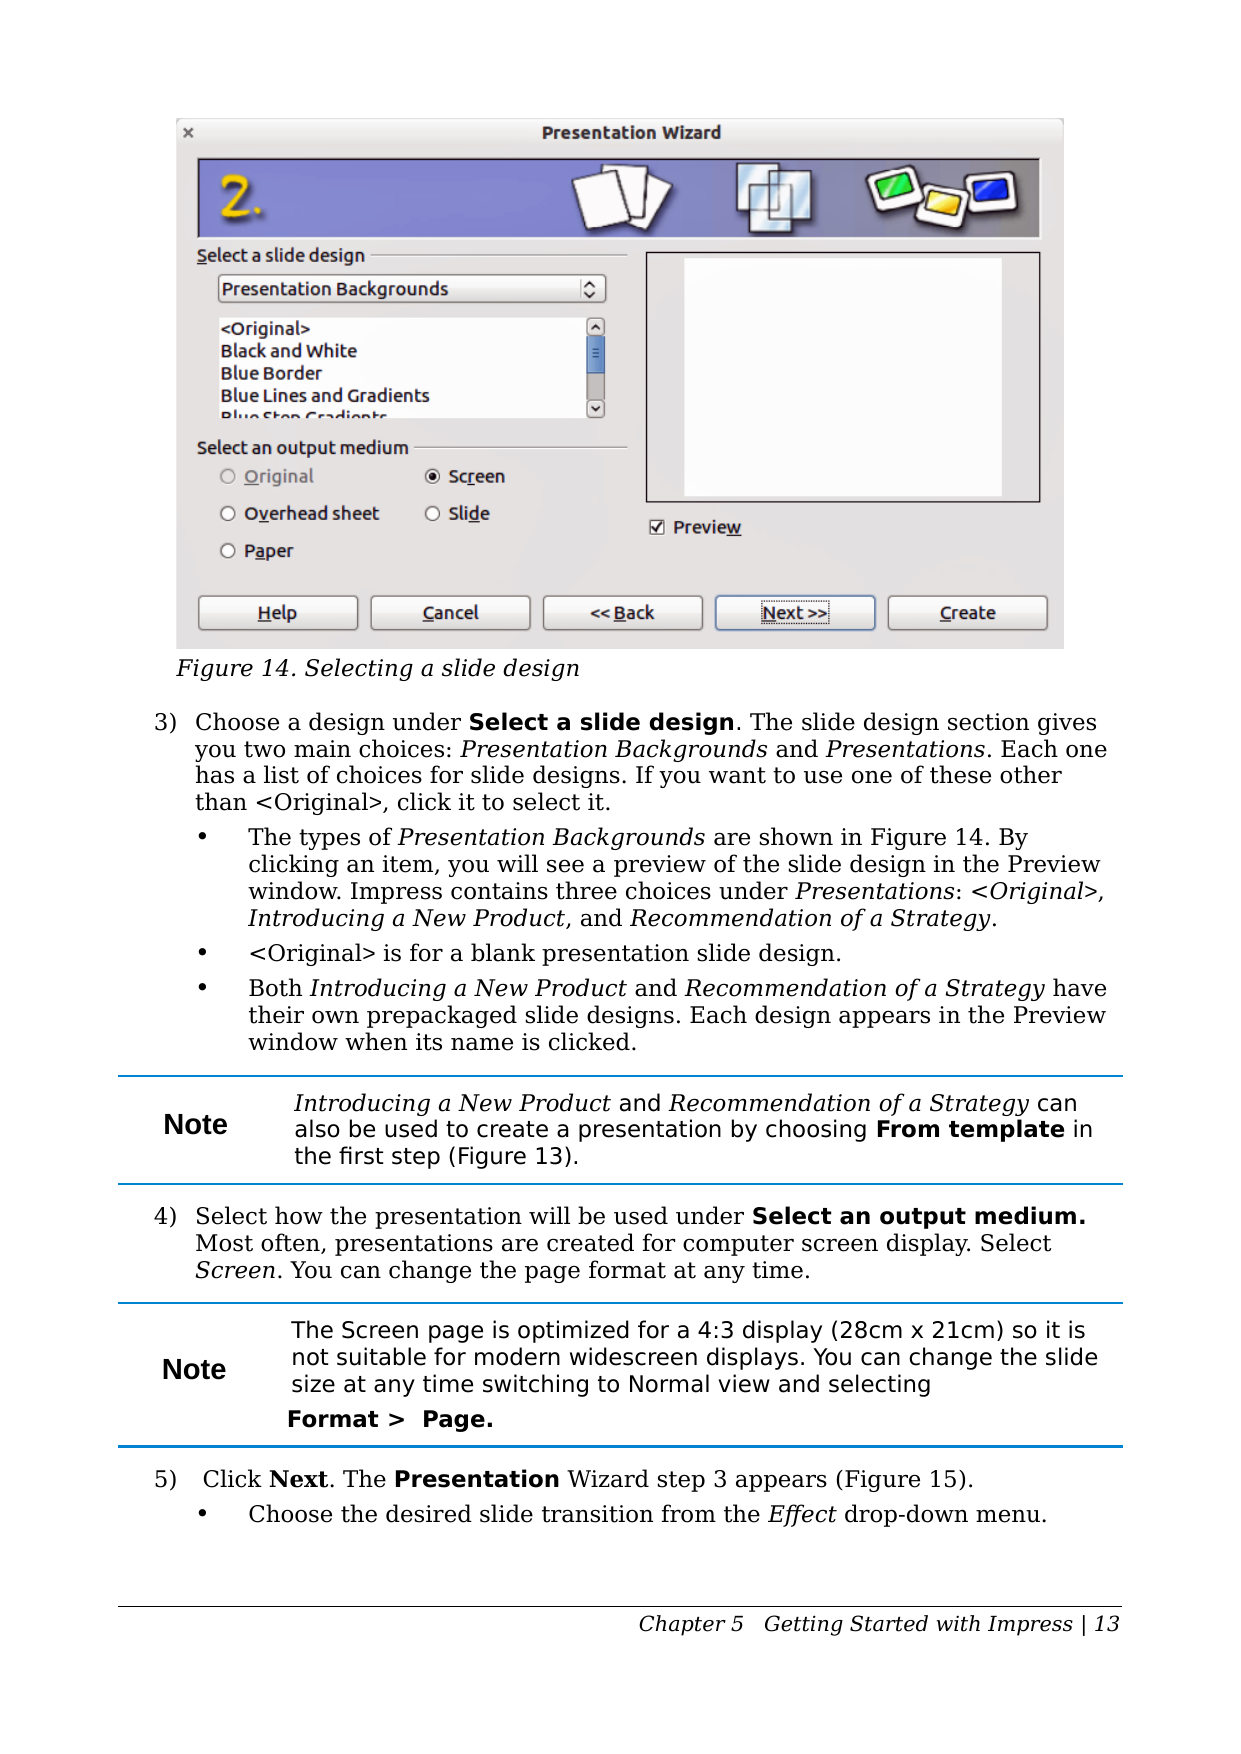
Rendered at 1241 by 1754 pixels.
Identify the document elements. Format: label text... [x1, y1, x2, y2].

text Figure 14. Selecting a slide design [176, 655, 1064, 682]
table_header Note [118, 1304, 270, 1445]
list Choose the desired slide transition from the Effect drop-down menu. [195, 1499, 1122, 1529]
list Choose a design under Select a slide design. The slide design section gives you two main choices: Presentation Backgrounds and Presentations. Each one has a list of choices for slide designs. If you want to use one of these other than <Original>, click it to select it. [177, 709, 1122, 816]
table_header The Screen page is optimized for a 4:3 display (28cm x 21cm) so it is not suitable for modern widescreen displays. You can change the slide size at any time switching to Normal view and selecting Format > Page. [270, 1304, 1123, 1445]
list Click Next. The Presentation Wizard step 3 appears (Figure 15). [177, 1466, 1122, 1493]
table_header Note [118, 1077, 273, 1183]
list Both Introducing a New Product and Recommendation of a Strategy have their own prepackaged slide designs. Each design appears in the Preview window when its name is clicked. [195, 973, 1122, 1056]
list <Original> is for a blank presentation slide design. [195, 938, 1122, 967]
picture [176, 118, 1064, 649]
list Select how the presentation will be used under Select an output medium. Most often, presentations are created for computer screen display. Select Screen. You can change the page format at any time. [177, 1203, 1122, 1283]
list The types of Presentation Backgrounds are shown in Figure 14. By clicking an item, you will see a preview of the slide design in the Preview window. Impress contains three choices under Presentations: <Original>, Introducing a New Product, and Recommendation of a Strategy. [195, 822, 1122, 932]
table_header Introducing a New Product and Recommendation of a Strategy can also be used to create a presentation by choosing From template in the first step (Figure 13). [273, 1077, 1123, 1183]
